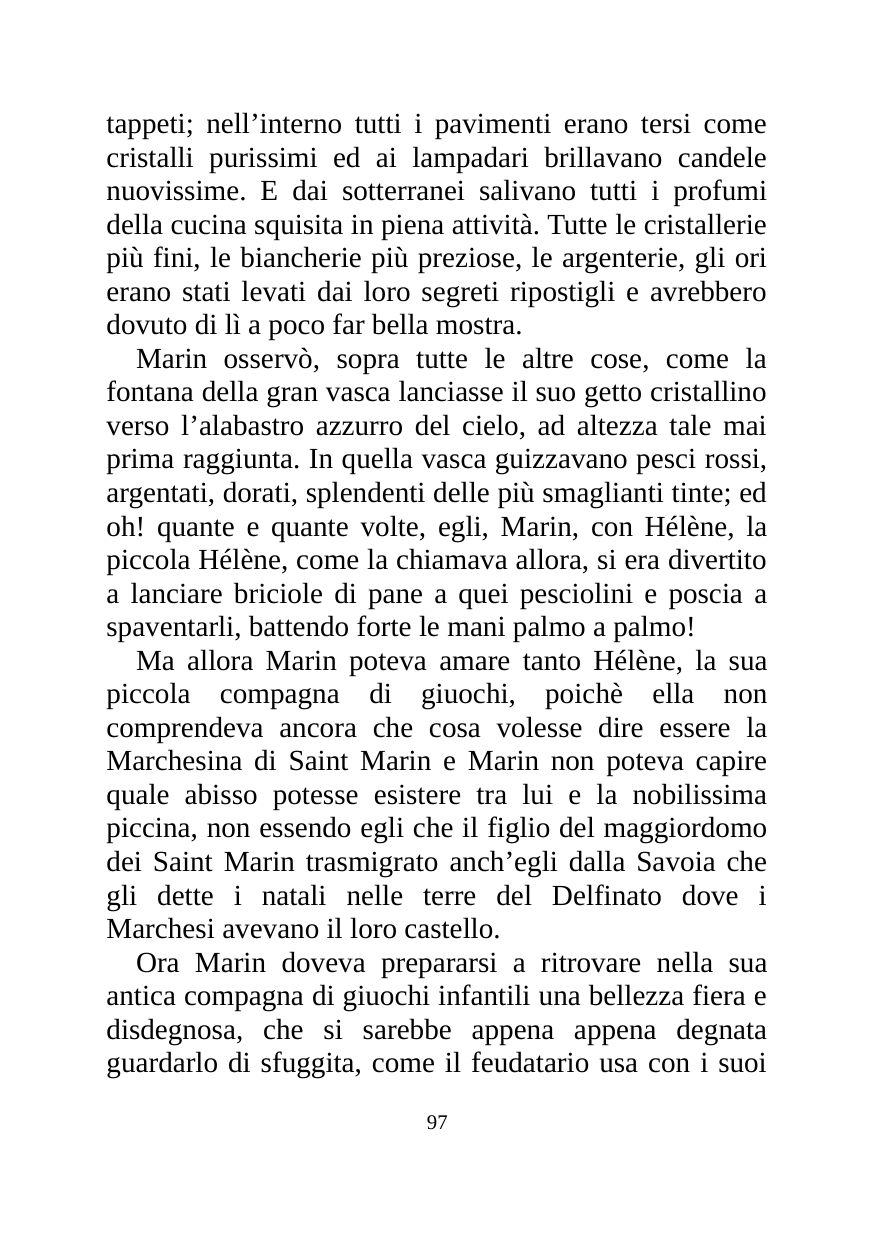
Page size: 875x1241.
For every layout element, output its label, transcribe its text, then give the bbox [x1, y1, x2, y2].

text Ora Marin doveva prepararsi a ritrovare nella sua antica compagna di giuochi infantili una bellezza fiera e disdegnosa, che si sarebbe appena appena degnata guardarlo di sfuggita, come il feudatario usa con i suoi [106, 945, 768, 1079]
text Ma allora Marin poteva amare tanto Hélène, la sua piccola compagna di giuochi, poichè ella non comprendeva ancora che cosa volesse dire essere la Marchesina di Saint Marin e Marin non poteva capire quale abisso potesse esistere tra lui e la nobilissima piccina, non essendo egli che il figlio del maggiordomo dei Saint Marin trasmigrato anch’egli dalla Savoia che gli dette i natali nelle terre del Delfinato dove i Marchesi avevano il loro castello. [106, 643, 768, 945]
text tappeti; nell’interno tutti i pavimenti erano tersi come cristalli purissimi ed ai lampadari brillavano candele nuovissime. E dai sotterranei salivano tutti i profumi della cucina squisita in piena attività. Tutte le cristallerie più fini, le biancherie più preziose, le argenterie, gli ori erano stati levati dai loro segreti ripostigli e avrebbero dovuto di lì a poco far bella mostra. [106, 106, 768, 341]
text Marin osservò, sopra tutte le altre cose, come la fontana della gran vasca lanciasse il suo getto cristallino verso l’alabastro azzurro del cielo, ad altezza tale mai prima raggiunta. In quella vasca guizzavano pesci rossi, argentati, dorati, splendenti delle più smaglianti tinte; ed oh! quante e quante volte, egli, Marin, con Hélène, la piccola Hélène, come la chiamava allora, si era divertito a lanciare briciole di pane a quei pesciolini e poscia a spaventarli, battendo forte le mani palmo a palmo! [106, 341, 768, 643]
